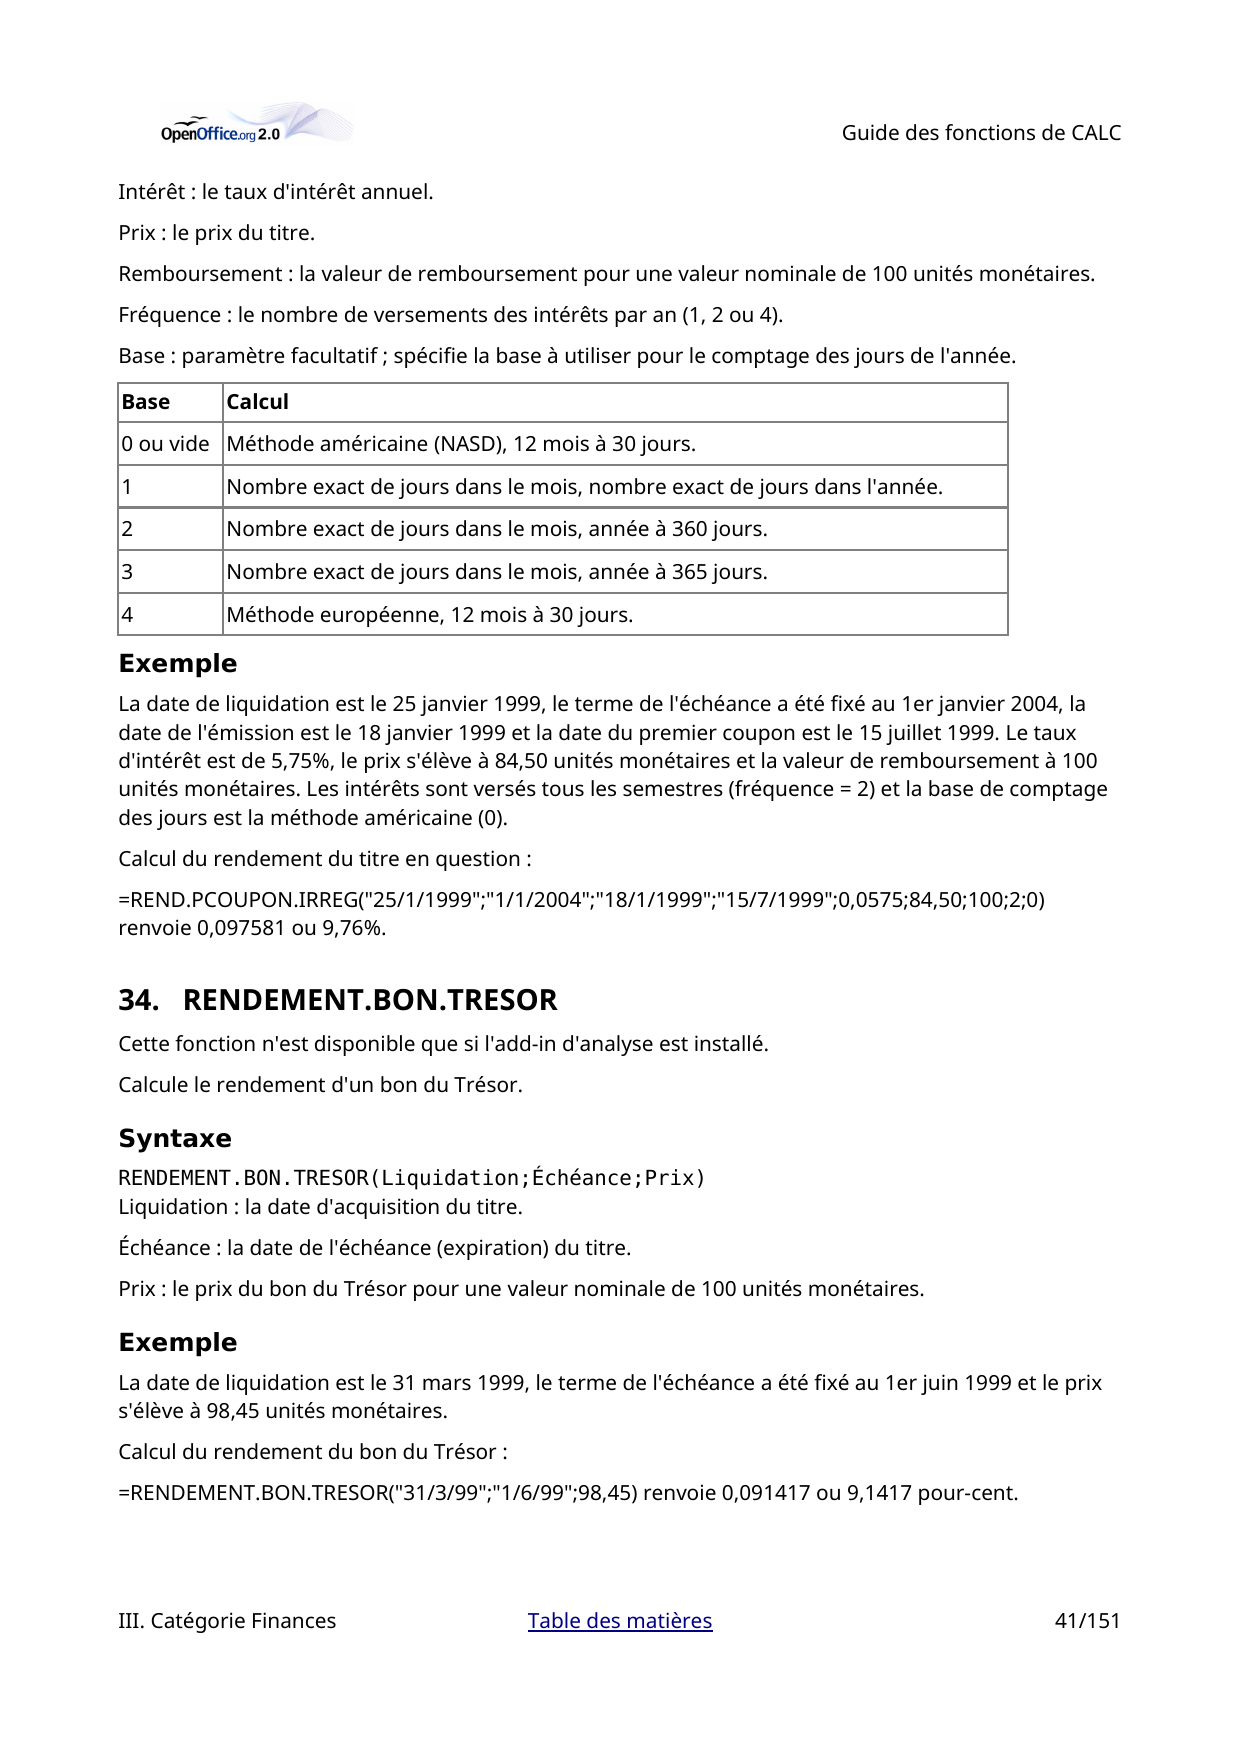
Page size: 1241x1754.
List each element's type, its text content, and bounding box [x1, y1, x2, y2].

table_cell Nombre exact de jours dans le mois, année à 365 jours. [224, 551, 1007, 592]
subtitle Exemple [118, 649, 1122, 678]
table_cell Nombre exact de jours dans le mois, nombre exact de jours dans l'année. [224, 466, 1007, 506]
text Calcul du rendement du titre en question : [118, 844, 1122, 872]
table_cell Méthode européenne, 12 mois à 30 jours. [224, 594, 1007, 634]
text =RENDEMENT.BON.TRESOR("31/3/99";"1/6/99";98,45) renvoie 0,091417 ou 9,1417 pour-cent. [118, 1478, 1122, 1507]
text Remboursement : la valeur de remboursement pour une valeur nominale de 100 unités monétaires. [118, 259, 1122, 287]
text Calcul du rendement du bon du Trésor : [118, 1437, 1122, 1466]
table_cell Méthode américaine (NASD), 12 mois à 30 jours. [224, 423, 1007, 464]
subtitle RENDEMENT.BON.TRESOR [118, 979, 1122, 1019]
text Prix : le prix du titre. [118, 218, 1122, 246]
table_header Base [119, 384, 222, 421]
subtitle Syntaxe [118, 1124, 1122, 1153]
text =REND.PCOUPON.IRREG("25/1/1999";"1/1/2004";"18/1/1999";"15/7/1999";0,0575;84,50;100;2;0) renvoie 0,097581 ou 9,76%. [118, 885, 1122, 942]
text Fréquence : le nombre de versements des intérêts par an (1, 2 ou 4). [118, 300, 1122, 328]
table_cell 4 [119, 594, 222, 634]
table_cell Nombre exact de jours dans le mois, année à 360 jours. [224, 509, 1007, 549]
text La date de liquidation est le 31 mars 1999, le terme de l'échéance a été fixé au 1er juin 1999 et le prix s'élève à 98,45 unités monétaires. [118, 1368, 1122, 1425]
text Cette fonction n'est disponible que si l'add-in d'analyse est installé. [118, 1029, 1122, 1058]
table_cell 0 ou vide [119, 423, 222, 464]
subtitle Exemple [118, 1328, 1122, 1357]
table_cell 1 [119, 466, 222, 506]
text Intérêt : le taux d'intérêt annuel. [118, 177, 1122, 206]
text RENDEMENT.BON.TRESOR(Liquidation;Échéance;Prix) [118, 1166, 1122, 1190]
text Échéance : la date de l'échéance (expiration) du titre. [118, 1233, 1122, 1262]
text Base : paramètre facultatif ; spécifie la base à utiliser pour le comptage des jours de l'année. [118, 341, 1122, 369]
table_cell 2 [119, 509, 222, 549]
text La date de liquidation est le 25 janvier 1999, le terme de l'échéance a été fixé au 1er janvier 2004, la date de l'émission est le 18 janvier 1999 et la date du premier coupon est le 15 juillet 1999. Le taux d'intérêt est de 5,75%, le prix s'élève à 84,50 unités monétaires et la valeur de remboursement à 100 unités monétaires. Les intérêts sont versés tous les semestres (fréquence = 2) et la base de comptage des jours est la méthode américaine (0). [118, 689, 1122, 831]
text Calcule le rendement d'un bon du Trésor. [118, 1070, 1122, 1099]
text Prix : le prix du bon du Trésor pour une valeur nominale de 100 unités monétaires. [118, 1274, 1122, 1303]
text Liquidation : la date d'acquisition du titre. [118, 1192, 1122, 1221]
table_header Calcul [224, 384, 1007, 421]
table_cell 3 [119, 551, 222, 592]
